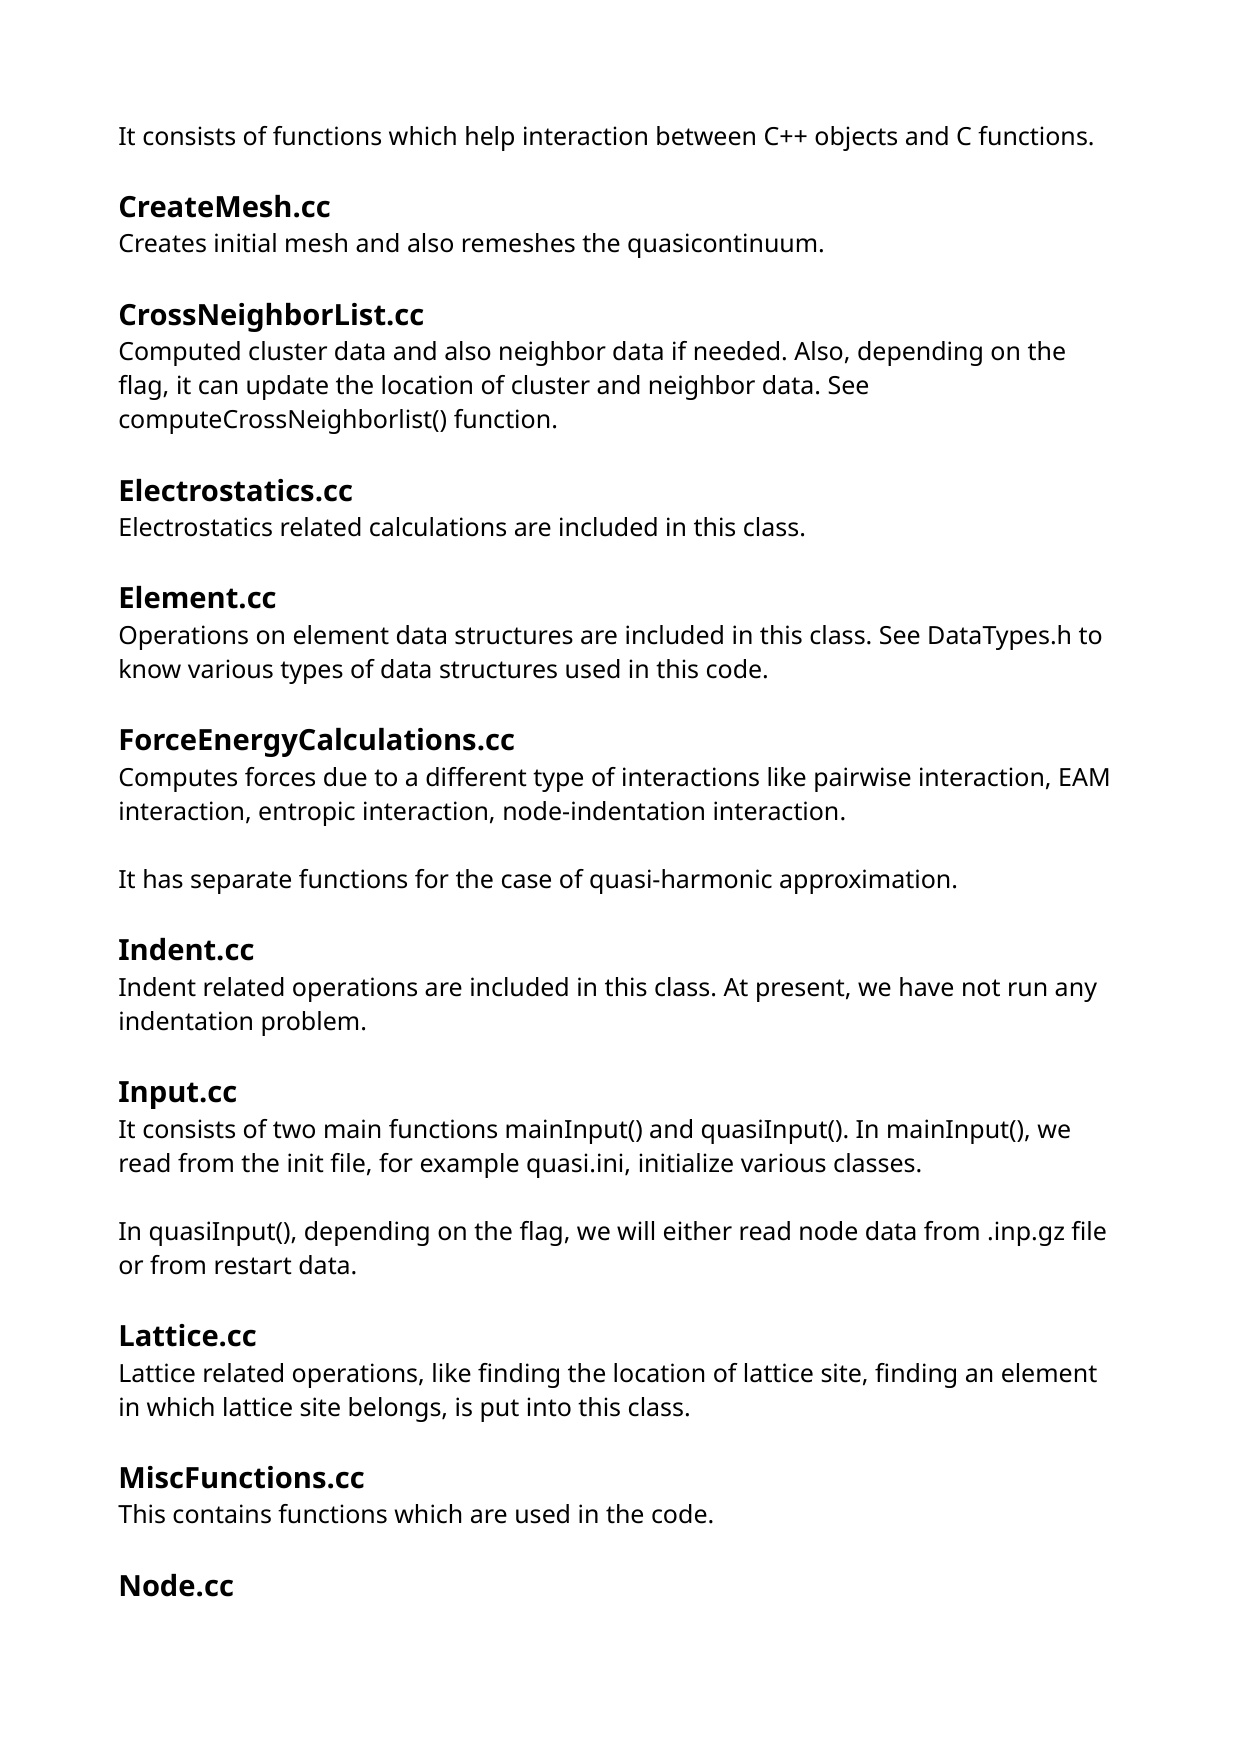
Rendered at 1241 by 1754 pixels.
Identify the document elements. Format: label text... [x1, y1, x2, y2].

text Computed cluster data and also neighbor data if needed. Also, depending on the flag, it can update the location of cluster and neighbor data. See computeCrossNeighborlist() function. [118, 334, 1122, 436]
text MiscFunctions.cc [118, 1457, 1122, 1497]
text It has separate functions for the case of quasi-harmonic approximation. [118, 862, 1122, 896]
text It consists of functions which help interaction between C++ objects and C functions. [118, 118, 1122, 152]
text Lattice related operations, like finding the location of lattice site, finding an element in which lattice site belongs, is put into this class. [118, 1355, 1122, 1423]
text CreateMesh.cc [118, 186, 1122, 226]
text ForceEnergyCalculations.cc [118, 720, 1122, 759]
text This contains functions which are used in the code. [118, 1497, 1122, 1531]
text Element.cc [118, 578, 1122, 617]
text Indent related operations are included in this class. At present, we have not run any indentation problem. [118, 969, 1122, 1037]
text Indent.cc [118, 930, 1122, 969]
text It consists of two main functions mainInput() and quasiInput(). In mainInput(), we read from the init file, for example quasi.ini, initialize various classes. [118, 1111, 1122, 1179]
text Computes forces due to a different type of interactions like pairwise interaction, EAM interaction, entropic interaction, node-indentation interaction. [118, 759, 1122, 827]
text Electrostatics related calculations are included in this class. [118, 510, 1122, 544]
text CrossNeighborList.cc [118, 294, 1122, 334]
text Lattice.cc [118, 1316, 1122, 1355]
text Electrostatics.cc [118, 470, 1122, 510]
text Node.cc [118, 1565, 1122, 1605]
text Creates initial mesh and also remeshes the quasicontinuum. [118, 226, 1122, 260]
text Operations on element data structures are included in this class. See DataTypes.h to know various types of data structures used in this code. [118, 617, 1122, 686]
text Input.cc [118, 1072, 1122, 1111]
text In quasiInput(), depending on the flag, we will either read node data from .inp.gz file or from restart data. [118, 1213, 1122, 1282]
